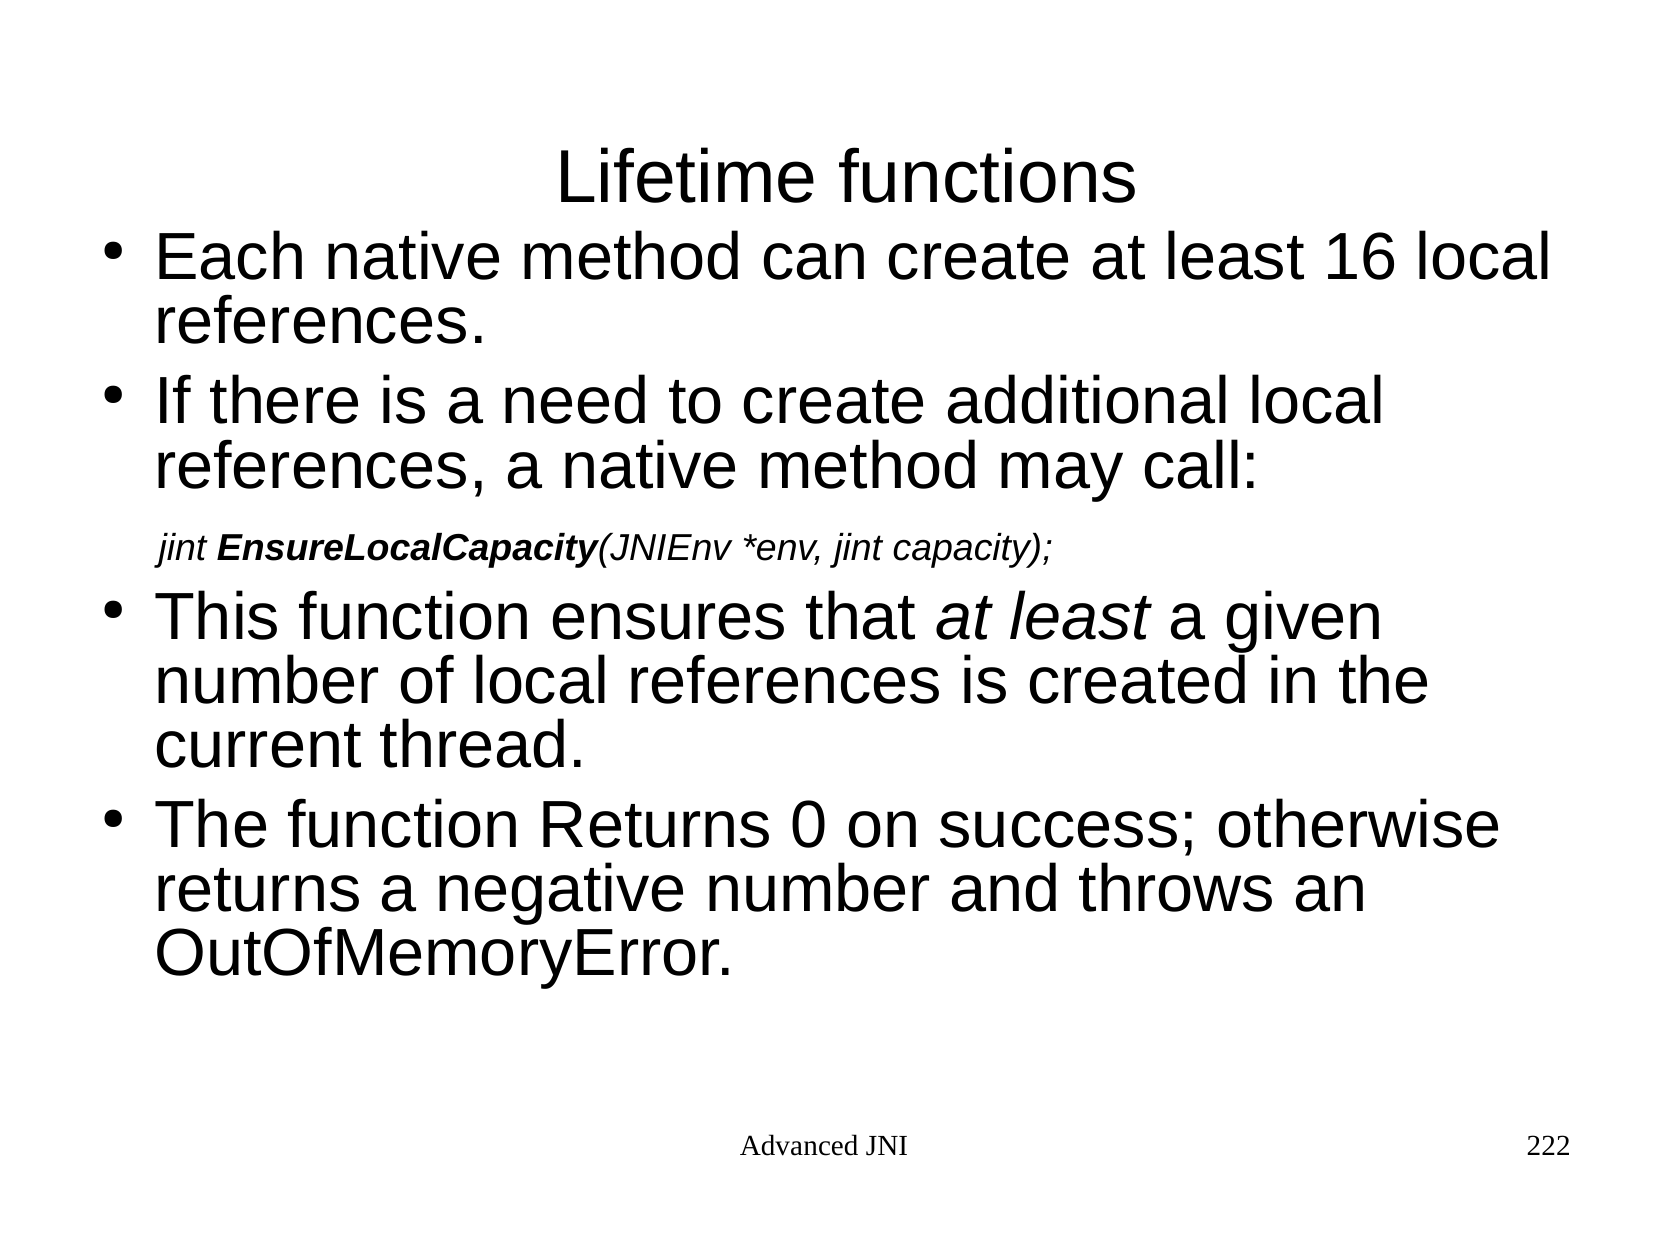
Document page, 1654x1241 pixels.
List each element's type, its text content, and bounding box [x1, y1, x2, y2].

list Each native method can create at least 16 local references. If there is a need to create additional local references, a native method may call: jint EnsureLocalCapacity(JNIEnv *env, jint capacity); This function ensures that at least a given number of local references is created in the current thread. The function Returns 0 on success; otherwise returns a negative number and throws an OutOfMemoryError. [68, 220, 1599, 1130]
title Lifetime functions [68, 114, 1599, 220]
